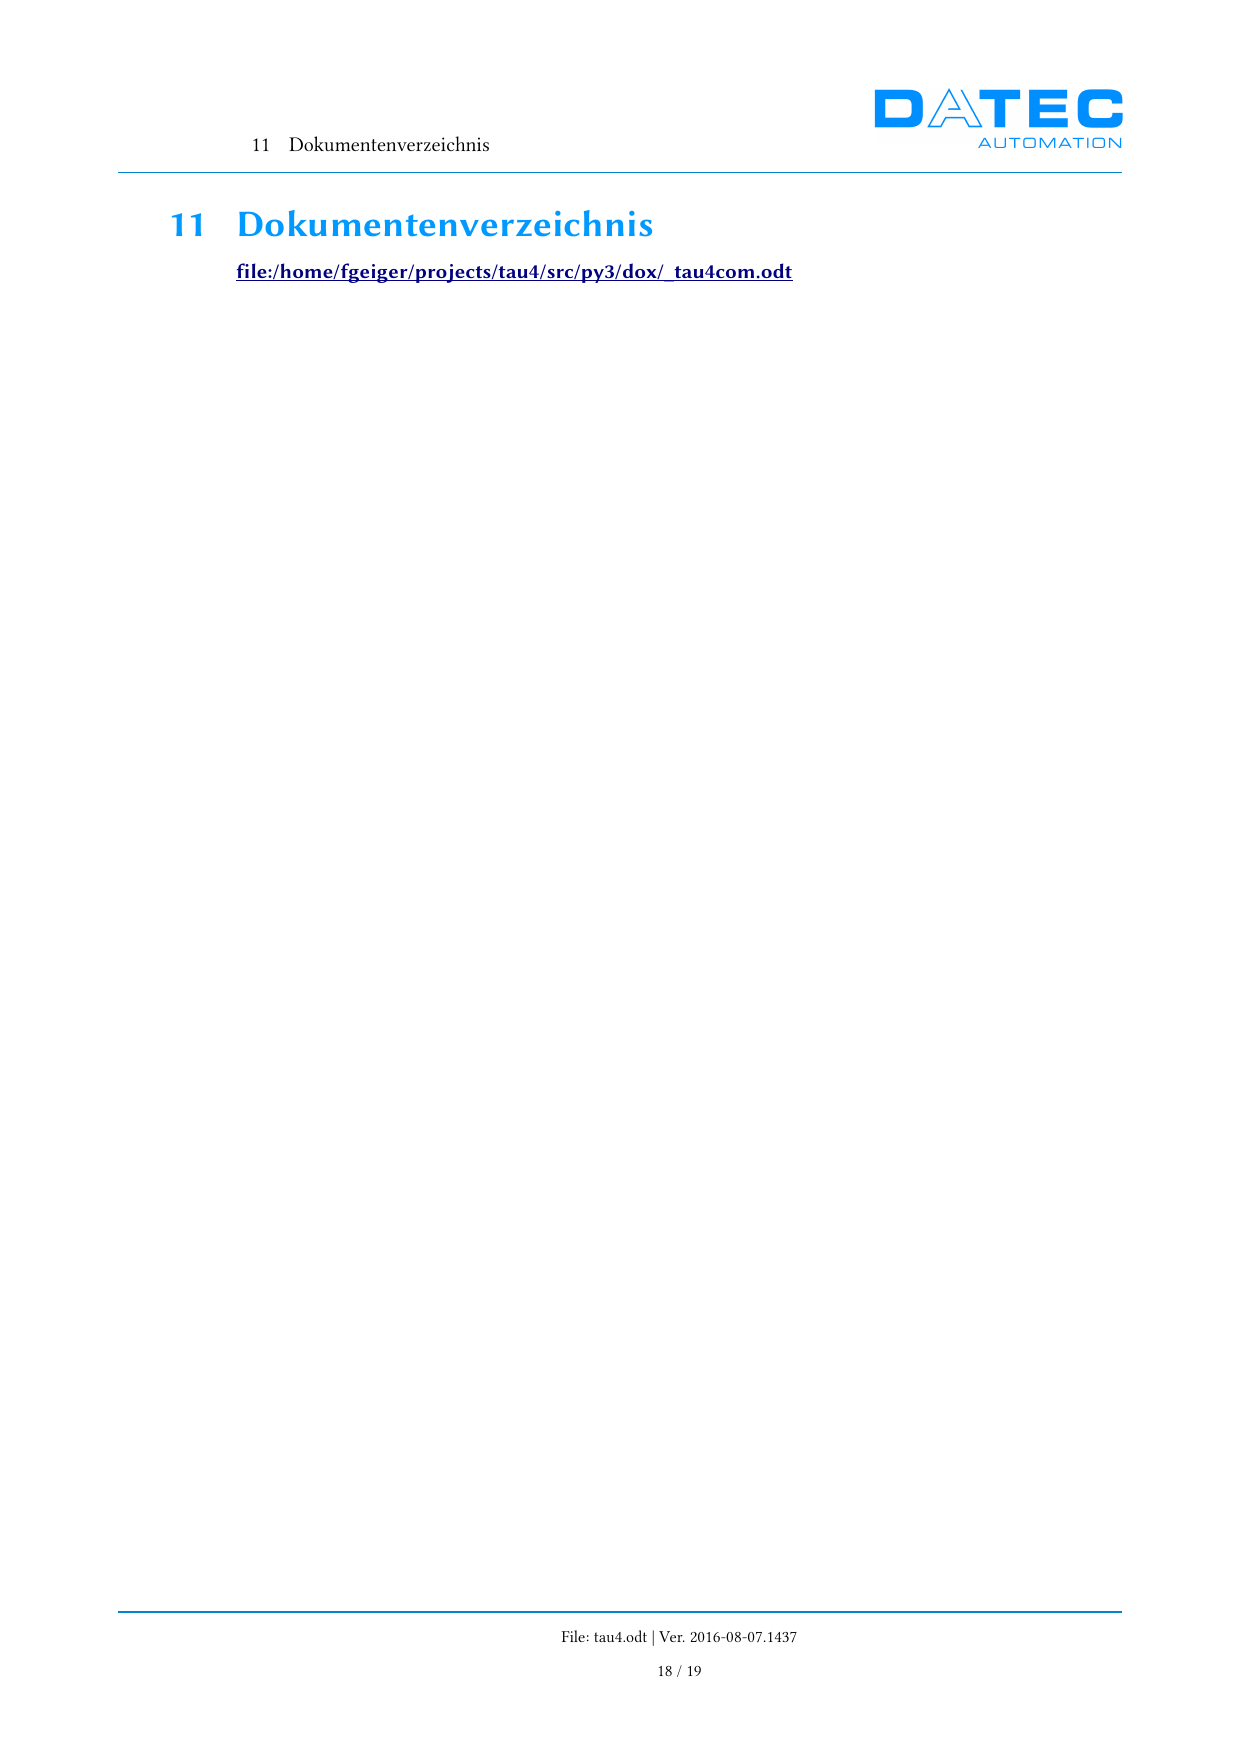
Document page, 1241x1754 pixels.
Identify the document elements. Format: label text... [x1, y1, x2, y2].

subtitle file:/home/fgeiger/projects/tau4/src/py3/dox/_tau4com.odt [236, 260, 1122, 284]
picture [874, 88, 1123, 148]
subtitle Dokumentenverzeichnis [207, 202, 1122, 245]
